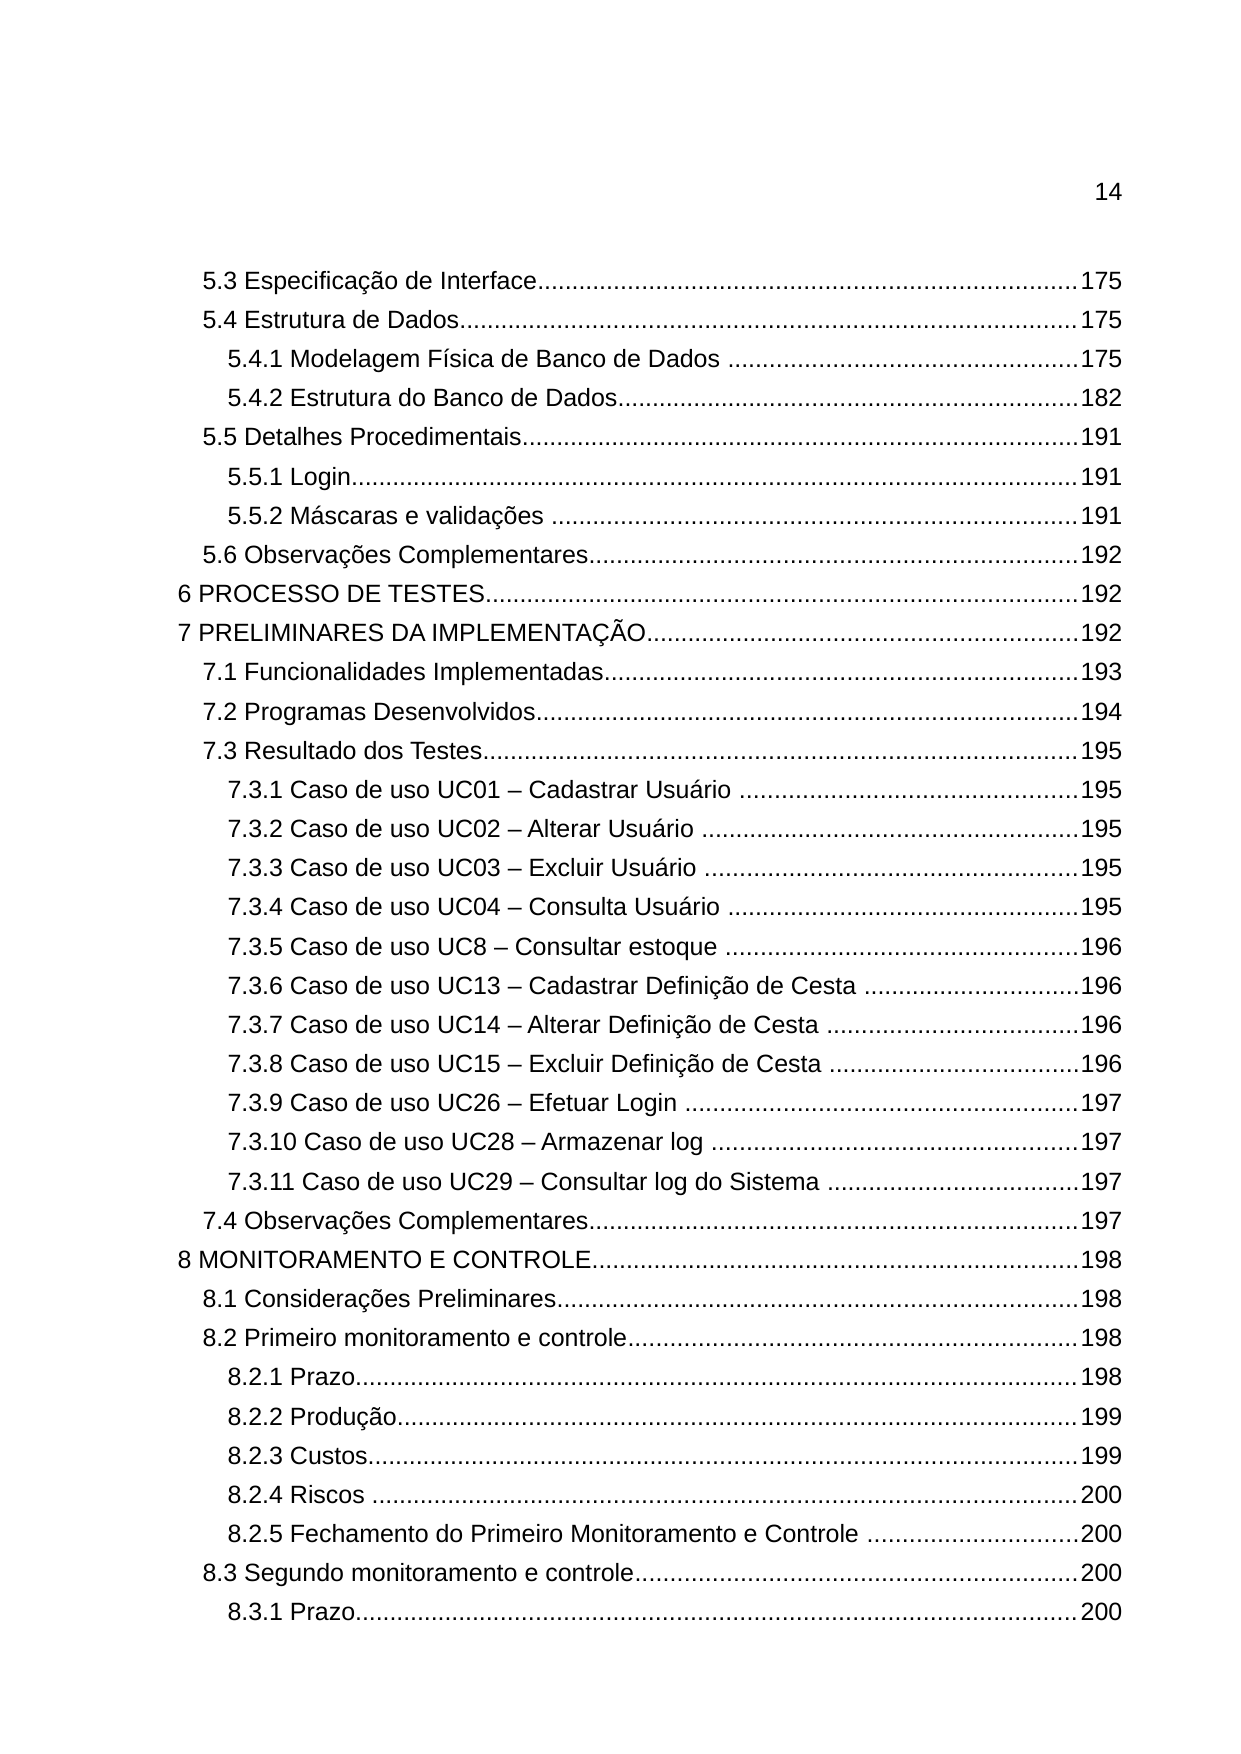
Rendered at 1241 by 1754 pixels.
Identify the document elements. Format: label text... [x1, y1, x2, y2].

text 5.6 Observações Complementares 192 [202, 540, 1122, 569]
text 7 PRELIMINARES DA IMPLEMENTAÇÃO 192 [177, 618, 1122, 647]
text 8.2.4 Riscos 200 [227, 1480, 1122, 1509]
text 8.2.3 Custos 199 [227, 1441, 1122, 1469]
text 5.3 Especificação de Interface 175 [202, 266, 1122, 294]
text 5.5 Detalhes Procedimentais 191 [202, 422, 1122, 451]
text 8.1 Considerações Preliminares 198 [202, 1284, 1122, 1313]
text 7.3.8 Caso de uso UC15 – Excluir Definição de Cesta 196 [227, 1049, 1122, 1078]
text 5.4.2 Estrutura do Banco de Dados 182 [227, 383, 1122, 412]
text 7.2 Programas Desenvolvidos 194 [202, 697, 1122, 725]
text 7.4 Observações Complementares 197 [202, 1206, 1122, 1234]
text 7.3.3 Caso de uso UC03 – Excluir Usuário 195 [227, 853, 1122, 882]
text 7.3.11 Caso de uso UC29 – Consultar log do Sistema 197 [227, 1167, 1122, 1195]
text 7.3.1 Caso de uso UC01 – Cadastrar Usuário 195 [227, 775, 1122, 804]
text 5.4 Estrutura de Dados 175 [202, 305, 1122, 334]
text 5.5.1 Login 191 [227, 462, 1122, 490]
text 7.3.7 Caso de uso UC14 – Alterar Definição de Cesta 196 [227, 1010, 1122, 1039]
text 7.3 Resultado dos Testes 195 [202, 736, 1122, 764]
text 7.3.2 Caso de uso UC02 – Alterar Usuário 195 [227, 814, 1122, 843]
text 8.3 Segundo monitoramento e controle 200 [202, 1558, 1122, 1587]
text 8.2.2 Produção 199 [227, 1402, 1122, 1430]
text 7.3.6 Caso de uso UC13 – Cadastrar Definição de Cesta 196 [227, 971, 1122, 999]
text 8.2.1 Prazo 198 [227, 1362, 1122, 1391]
text 7.1 Funcionalidades Implementadas 193 [202, 657, 1122, 686]
text 8.2.5 Fechamento do Primeiro Monitoramento e Controle 200 [227, 1519, 1122, 1548]
text 7.3.10 Caso de uso UC28 – Armazenar log 197 [227, 1127, 1122, 1156]
text 7.3.5 Caso de uso UC8 – Consultar estoque 196 [227, 932, 1122, 960]
text 7.3.9 Caso de uso UC26 – Efetuar Login 197 [227, 1088, 1122, 1117]
text 8.3.1 Prazo 200 [227, 1597, 1122, 1626]
text 5.4.1 Modelagem Física de Banco de Dados 175 [227, 344, 1122, 373]
text 8.2 Primeiro monitoramento e controle 198 [202, 1323, 1122, 1352]
text 6 PROCESSO DE TESTES 192 [177, 579, 1122, 608]
text 5.5.2 Máscaras e validações 191 [227, 501, 1122, 529]
text 7.3.4 Caso de uso UC04 – Consulta Usuário 195 [227, 892, 1122, 921]
text 8 MONITORAMENTO E CONTROLE 198 [177, 1245, 1122, 1274]
